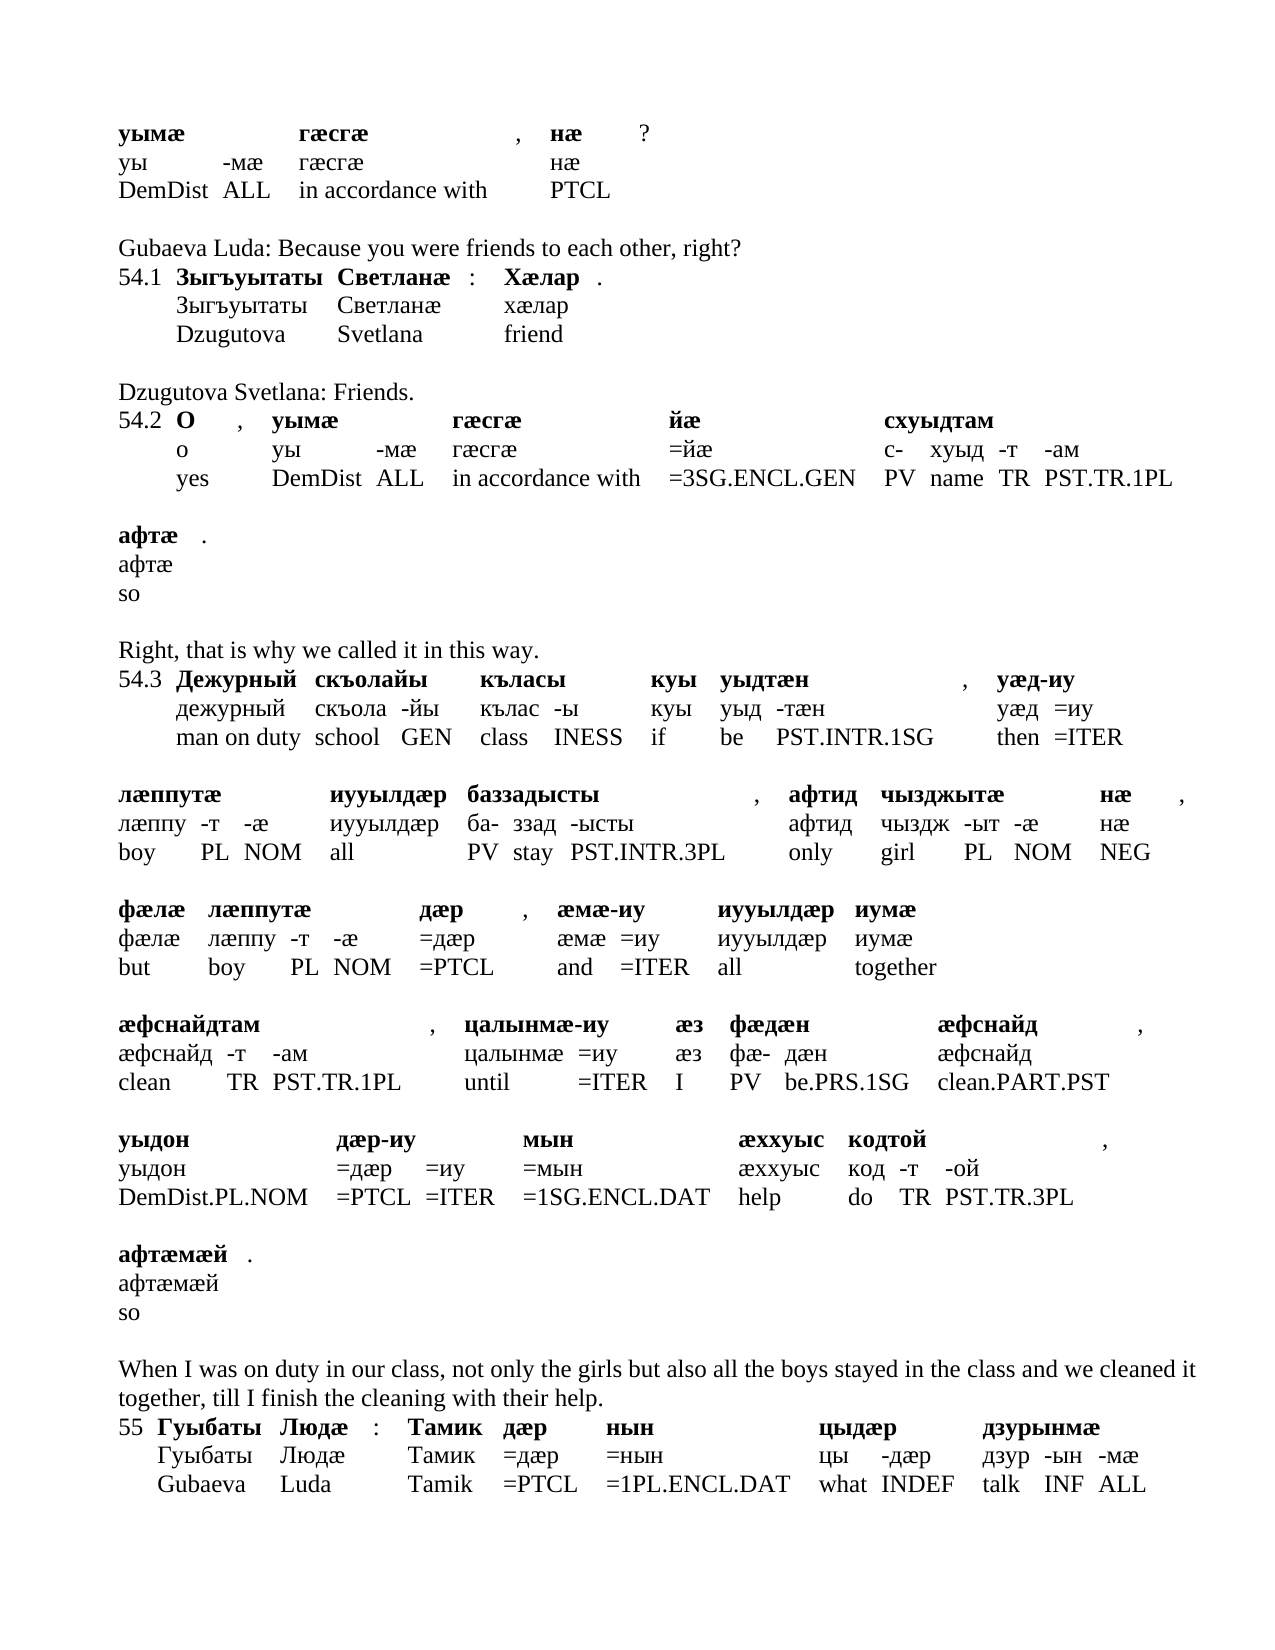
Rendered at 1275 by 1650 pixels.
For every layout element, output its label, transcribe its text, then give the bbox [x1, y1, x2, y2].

text be [720, 722, 762, 751]
text PL [963, 837, 1000, 866]
text , [962, 664, 983, 693]
text дæр-иу [336, 1124, 509, 1153]
text -тæн [776, 693, 934, 722]
text о [176, 434, 209, 463]
text PV [467, 837, 499, 866]
text PV [729, 1067, 771, 1096]
text boy [118, 837, 187, 866]
text куы [651, 664, 706, 693]
text иууылдæр [329, 779, 453, 808]
text ALL [1098, 1469, 1147, 1498]
text 55 [118, 1412, 143, 1441]
text =йæ [668, 434, 856, 463]
text Людæ [280, 1441, 345, 1469]
text girl [880, 837, 950, 866]
text -т [227, 1038, 259, 1067]
text иууылдæр [329, 808, 439, 837]
text уы [118, 147, 208, 176]
text -ыт [963, 808, 1000, 837]
text уæд [997, 693, 1040, 722]
text гæсгæ [452, 434, 641, 463]
text GEN [401, 722, 452, 751]
text хуыд [930, 434, 984, 463]
text гæсгæ [299, 118, 501, 147]
text =ITER [578, 1067, 647, 1096]
text иууылдæр [717, 923, 827, 952]
text Хæлар [503, 262, 583, 291]
text Светланæ [337, 291, 441, 319]
text скъола [314, 693, 387, 722]
text class [480, 722, 540, 751]
text -т [998, 434, 1030, 463]
text so [118, 578, 173, 607]
text чыздж [880, 808, 950, 837]
text уыд [720, 693, 762, 722]
text -т [899, 1153, 931, 1182]
text -ам [272, 1038, 402, 1067]
text =3SG.ENCL.GEN [668, 463, 856, 492]
text нæ [550, 147, 611, 176]
text дежурный [176, 693, 286, 722]
text -æ [1013, 808, 1072, 837]
text нæ [1099, 779, 1165, 808]
text but [118, 952, 180, 981]
text Гуыбаты [157, 1412, 266, 1441]
text TR [899, 1182, 931, 1211]
text and [557, 952, 606, 981]
text help [738, 1182, 820, 1211]
text INDEF [881, 1469, 955, 1498]
text INF [1044, 1469, 1084, 1498]
text PTCL [550, 176, 611, 204]
text PST.TR.1PL [1044, 463, 1173, 492]
text дзур [982, 1441, 1030, 1469]
text , [515, 118, 536, 147]
text . [247, 1239, 268, 1268]
text -ам [1044, 434, 1173, 463]
text -дæр [881, 1441, 955, 1469]
text кодтой [848, 1124, 1088, 1153]
text къласы [480, 664, 637, 693]
text ALL [222, 176, 271, 204]
text Дежурный [176, 664, 301, 693]
text Gubaeva Luda: Because you were friends to each other, right? [118, 233, 1249, 262]
text уæд-иу [997, 664, 1137, 693]
text цыдæр [818, 1412, 969, 1441]
text фæлæ [118, 894, 194, 923]
text together [854, 952, 937, 981]
text in accordance with [452, 463, 641, 492]
text скъолайы [314, 664, 466, 693]
text афтид [788, 779, 867, 808]
text PST.INTR.1SG [776, 722, 934, 751]
text =дæр [419, 923, 494, 952]
text INESS [553, 722, 623, 751]
text -ой [945, 1153, 1074, 1182]
text clean.PART.PST [937, 1067, 1109, 1096]
text Тамик [407, 1412, 489, 1441]
text man on duty [176, 722, 301, 751]
text уымæ [118, 118, 285, 147]
text -мæ [1098, 1441, 1147, 1469]
text æфснайд [118, 1038, 213, 1067]
text -ын [1044, 1441, 1084, 1469]
text иууылдæр [717, 894, 841, 923]
text ба- [467, 808, 499, 837]
text , [753, 779, 774, 808]
text Светланæ [337, 262, 455, 291]
text лæппутæ [118, 779, 316, 808]
text in accordance with [299, 176, 487, 204]
text school [314, 722, 387, 751]
text дæр [419, 894, 508, 923]
text Зыгъуытаты [176, 291, 307, 319]
text PV [884, 463, 916, 492]
text -ысты [570, 808, 726, 837]
text нæ [1099, 808, 1151, 837]
text so [118, 1297, 219, 1326]
text TR [998, 463, 1030, 492]
text clean [118, 1067, 213, 1096]
text мын [523, 1124, 724, 1153]
text PST.INTR.3PL [570, 837, 726, 866]
text NOM [333, 952, 392, 981]
text , [429, 1009, 450, 1038]
text DemDist [272, 463, 362, 492]
text PST.TR.1PL [272, 1067, 402, 1096]
text . [596, 262, 617, 291]
text О [176, 406, 223, 434]
text : [373, 1412, 394, 1441]
text do [848, 1182, 885, 1211]
text Dzugutova Svetlana: Friends. [118, 377, 1249, 406]
text boy [208, 952, 276, 981]
text схуыдтам [884, 406, 1187, 434]
text уымæ [272, 406, 438, 434]
text TR [227, 1067, 259, 1096]
text æфснайд [937, 1009, 1123, 1038]
text Гуыбаты [157, 1441, 252, 1469]
text =иу [578, 1038, 647, 1067]
text уыдтæн [720, 664, 948, 693]
text Gubaeva [157, 1469, 252, 1498]
text , [1137, 1009, 1158, 1038]
text лæппу [118, 808, 187, 837]
text æххуыс [738, 1124, 834, 1153]
text yes [176, 463, 209, 492]
text , [522, 894, 543, 923]
text PST.TR.3PL [945, 1182, 1074, 1211]
text афтæ [118, 549, 173, 578]
text Right, that is why we called it in this way. [118, 636, 1249, 664]
text с- [884, 434, 916, 463]
text æфснайдтам [118, 1009, 416, 1038]
text =иу [620, 923, 690, 952]
text all [329, 837, 439, 866]
text æфснайд [937, 1038, 1109, 1067]
text фæ- [729, 1038, 771, 1067]
text name [930, 463, 984, 492]
text 54.2 [118, 406, 162, 434]
text фæдæн [729, 1009, 923, 1038]
text -т [290, 923, 319, 952]
text иумæ [854, 894, 950, 923]
text NOM [243, 837, 302, 866]
text only [788, 837, 853, 866]
text =дæр [336, 1153, 411, 1182]
text =ITER [425, 1182, 495, 1211]
text 54.3 [118, 664, 162, 693]
text 54.1 [118, 262, 162, 291]
text Luda [280, 1469, 345, 1498]
text =иу [425, 1153, 495, 1182]
text -ы [553, 693, 623, 722]
text Svetlana [337, 319, 441, 348]
text нын [606, 1412, 805, 1441]
text уыдон [118, 1153, 308, 1182]
text talk [982, 1469, 1030, 1498]
text нæ [550, 118, 625, 147]
text When I was on duty in our class, not only the girls but also all the boys stayed in the class and we cleaned it together, till I finish the cleaning with their help. [118, 1354, 1249, 1412]
text æххуыс [738, 1153, 820, 1182]
text : [469, 262, 490, 291]
text ALL [376, 463, 424, 492]
text уы [272, 434, 362, 463]
text =PTCL [336, 1182, 411, 1211]
text =ITER [1053, 722, 1123, 751]
text DemDist [118, 176, 208, 204]
text афтæмæй [118, 1239, 233, 1268]
text уыдон [118, 1124, 322, 1153]
text -мæ [376, 434, 424, 463]
text чызджытæ [880, 779, 1086, 808]
text баззадысты [467, 779, 740, 808]
text stay [513, 837, 556, 866]
text дæн [784, 1038, 909, 1067]
text Dzugutova [176, 319, 307, 348]
text =нын [606, 1441, 791, 1469]
text =PTCL [419, 952, 494, 981]
text PL [290, 952, 319, 981]
text be.PRS.1SG [784, 1067, 909, 1096]
text æз [675, 1009, 716, 1038]
text PL [200, 837, 230, 866]
text -æ [333, 923, 392, 952]
text -йы [401, 693, 452, 722]
text ззад [513, 808, 556, 837]
text -мæ [222, 147, 271, 176]
text NEG [1099, 837, 1151, 866]
text Людæ [280, 1412, 359, 1441]
text лæппутæ [208, 894, 405, 923]
text цалынмæ-иу [464, 1009, 661, 1038]
text =дæр [503, 1441, 578, 1469]
text =1SG.ENCL.DAT [523, 1182, 710, 1211]
text хæлар [503, 291, 569, 319]
text цалынмæ [464, 1038, 564, 1067]
text DemDist.PL.NOM [118, 1182, 308, 1211]
text I [675, 1067, 702, 1096]
text , [237, 406, 258, 434]
text фæлæ [118, 923, 180, 952]
text æмæ [557, 923, 606, 952]
text =PTCL [503, 1469, 578, 1498]
text =мын [523, 1153, 710, 1182]
text Tamik [407, 1469, 475, 1498]
text иумæ [854, 923, 937, 952]
text кълас [480, 693, 540, 722]
text дзурынмæ [982, 1412, 1161, 1441]
text æмæ-иу [557, 894, 703, 923]
text гæсгæ [299, 147, 487, 176]
text Зыгъуытаты [176, 262, 323, 291]
text цы [818, 1441, 867, 1469]
text афтид [788, 808, 853, 837]
text дæр [503, 1412, 592, 1441]
text афтæмæй [118, 1268, 219, 1297]
text йæ [668, 406, 870, 434]
text , [1102, 1124, 1123, 1153]
text friend [503, 319, 569, 348]
text =ITER [620, 952, 690, 981]
text =иу [1053, 693, 1123, 722]
text Тамик [407, 1441, 475, 1469]
text , [1178, 779, 1199, 808]
text until [464, 1067, 564, 1096]
text if [651, 722, 692, 751]
text куы [651, 693, 692, 722]
text ? [639, 118, 660, 147]
text what [818, 1469, 867, 1498]
text афтæ [118, 521, 187, 549]
text then [997, 722, 1040, 751]
text NOM [1013, 837, 1072, 866]
text лæппу [208, 923, 276, 952]
text -т [200, 808, 230, 837]
text код [848, 1153, 885, 1182]
text -æ [243, 808, 302, 837]
text . [201, 521, 222, 549]
text all [717, 952, 827, 981]
text =1PL.ENCL.DAT [606, 1469, 791, 1498]
text гæсгæ [452, 406, 655, 434]
text æз [675, 1038, 702, 1067]
